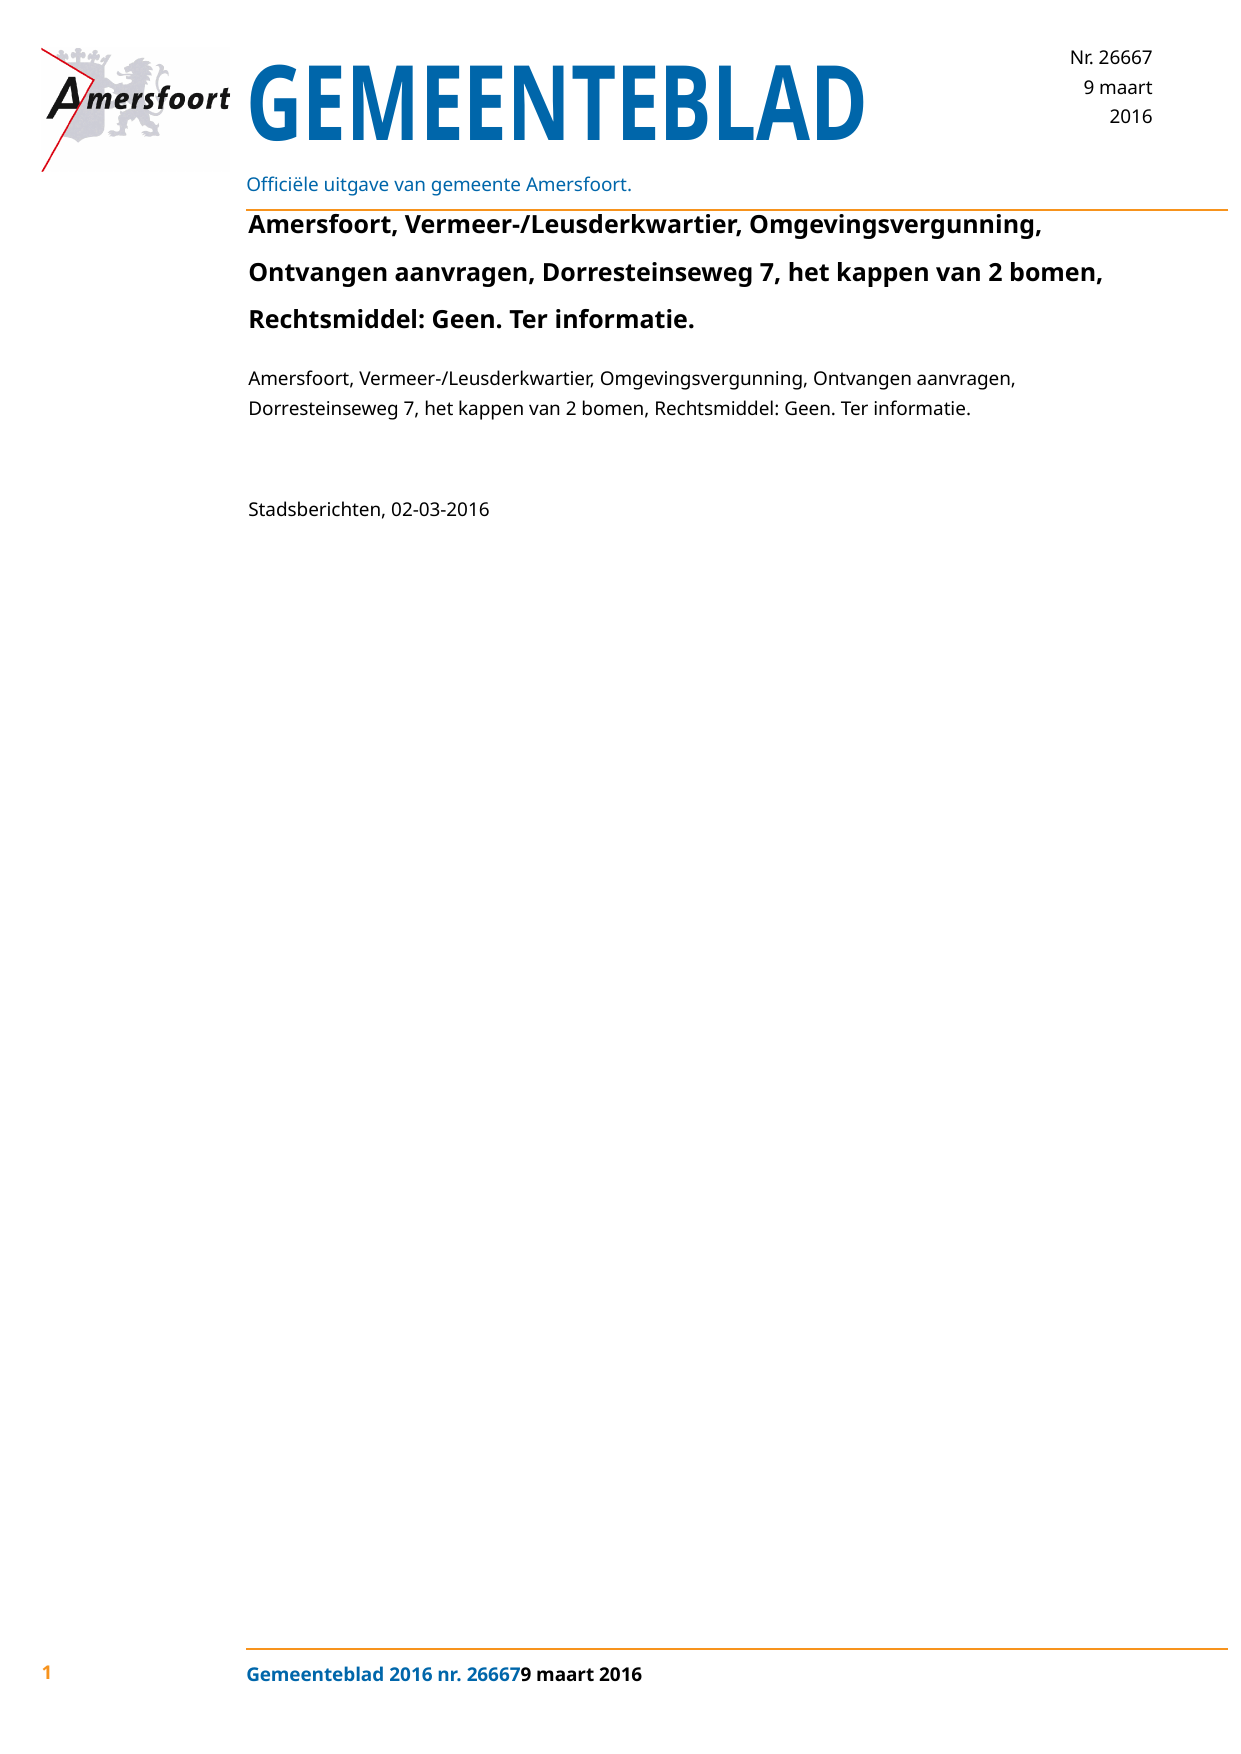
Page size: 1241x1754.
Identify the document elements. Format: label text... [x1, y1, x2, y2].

text Amersfoort, Vermeer-/Leusderkwartier, Omgevingsvergunning, Ontvangen aanvragen, Dorresteinseweg 7, het kappen van 2 bomen, Rechtsmiddel: Geen. Ter informatie. [248, 366, 1152, 421]
text Amersfoort, Vermeer-/Leusderkwartier, Omgevingsvergunning, Ontvangen aanvragen, Dorresteinseweg 7, het kappen van 2 bomen, Rechtsmiddel: Geen. Ter informatie. [248, 211, 1152, 336]
picture [41, 47, 231, 172]
text Stadsberichten, 02-03-2016 [248, 496, 1152, 522]
